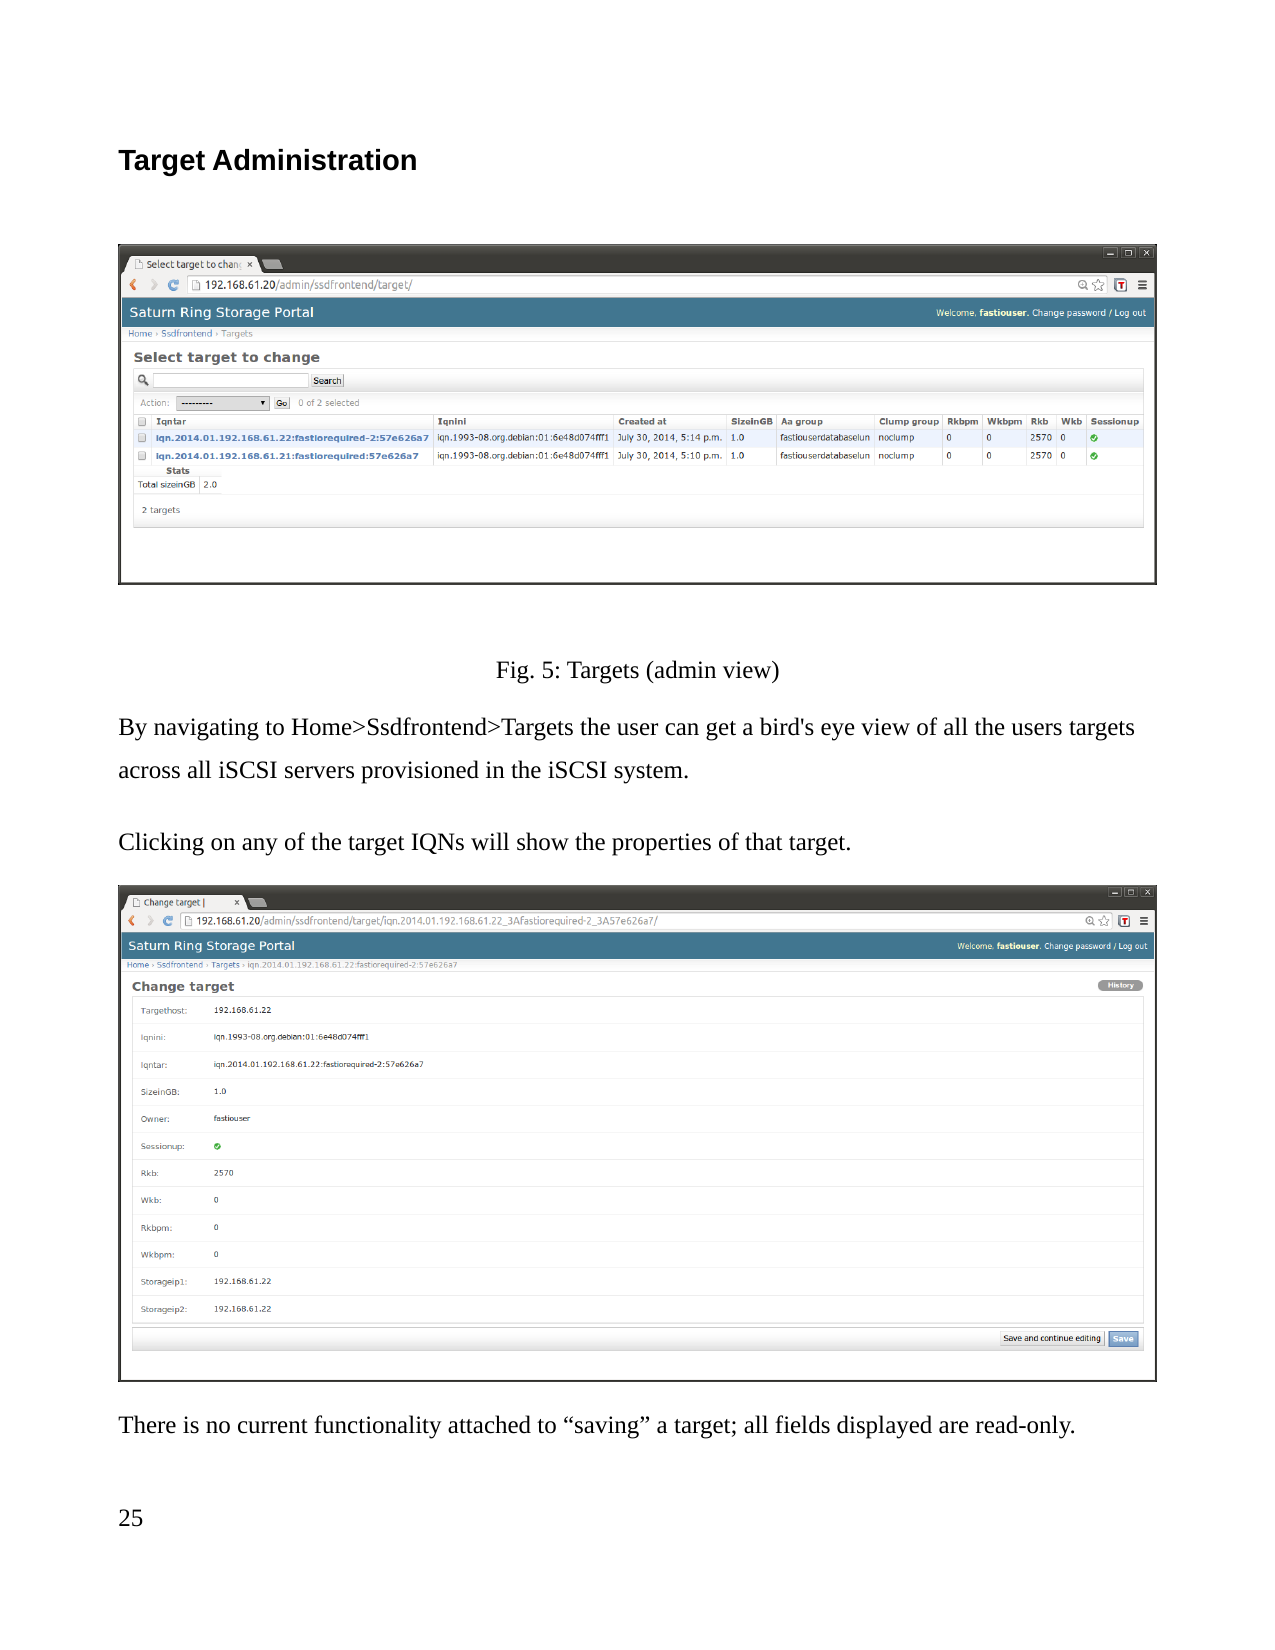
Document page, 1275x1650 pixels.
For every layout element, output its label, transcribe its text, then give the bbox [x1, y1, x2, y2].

text Fig. 5: Targets (admin view) [118, 655, 1157, 684]
text By navigating to Home>Ssdfrontend>Targets the user can get a bird's eye view of all the users targets across all iSCSI servers provisioned in the iSCSI system. [118, 712, 1157, 784]
picture [118, 885, 1157, 1382]
text Clicking on any of the target IQNs will show the properties of that target. [118, 827, 1157, 856]
text There is no current functionality attached to “saving” a target; all fields displayed are read-only. [118, 1410, 1157, 1439]
subtitle Target Administration [118, 143, 1157, 177]
picture [118, 244, 1157, 585]
